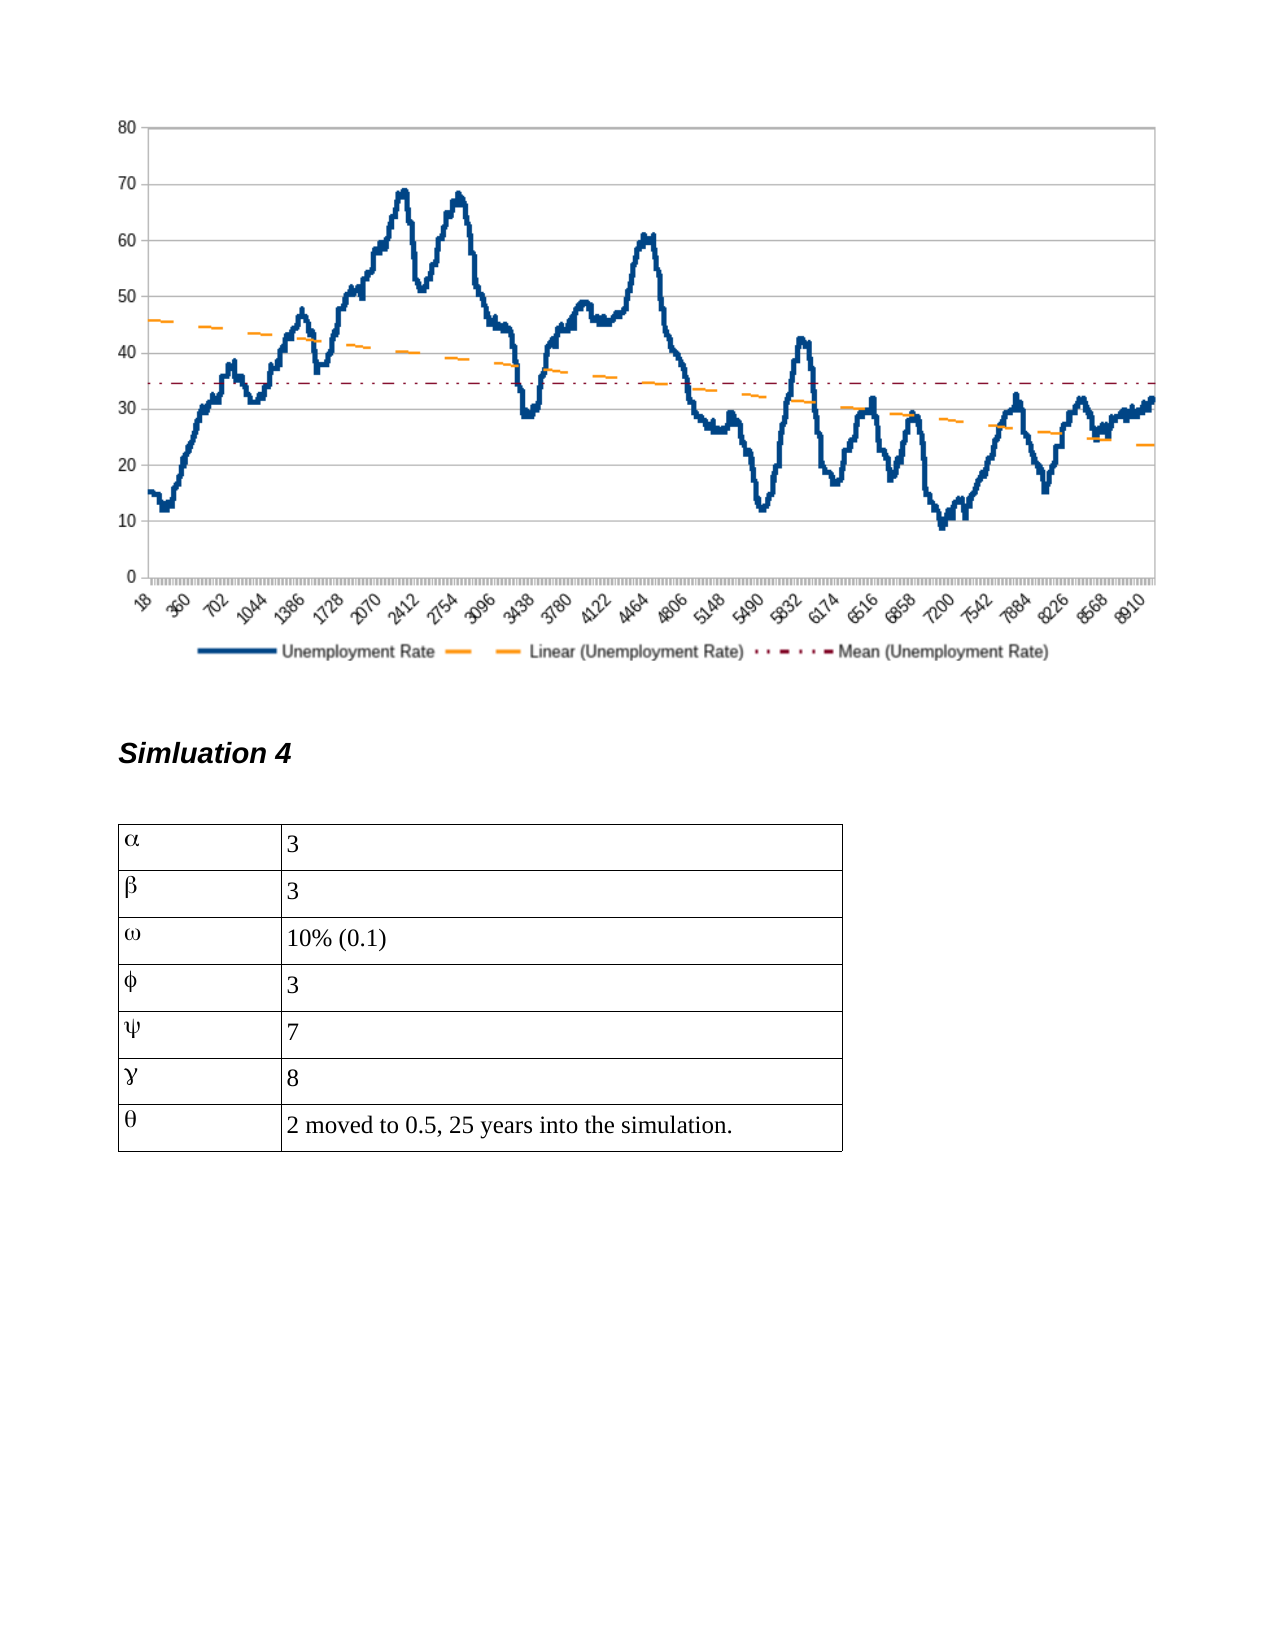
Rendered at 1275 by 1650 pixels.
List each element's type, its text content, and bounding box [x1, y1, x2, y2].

picture [118, 118, 1157, 666]
table_cell f [119, 965, 281, 1011]
table_header 3 [282, 825, 842, 870]
table_cell 3 [282, 871, 842, 917]
table_cell 2 moved to 0.5, 25 years into the simulation. [282, 1105, 842, 1151]
table_cell b [119, 871, 281, 917]
table_cell y [119, 1012, 281, 1057]
subtitle Simluation 4 [118, 736, 1157, 770]
table_cell g [119, 1059, 281, 1104]
table_cell 10% (0.1) [282, 918, 842, 964]
table_header a [119, 825, 281, 870]
table_cell q [119, 1105, 281, 1151]
table_cell w [119, 918, 281, 964]
table_cell 3 [282, 965, 842, 1011]
table_cell 8 [282, 1059, 842, 1104]
table_cell 7 [282, 1012, 842, 1057]
